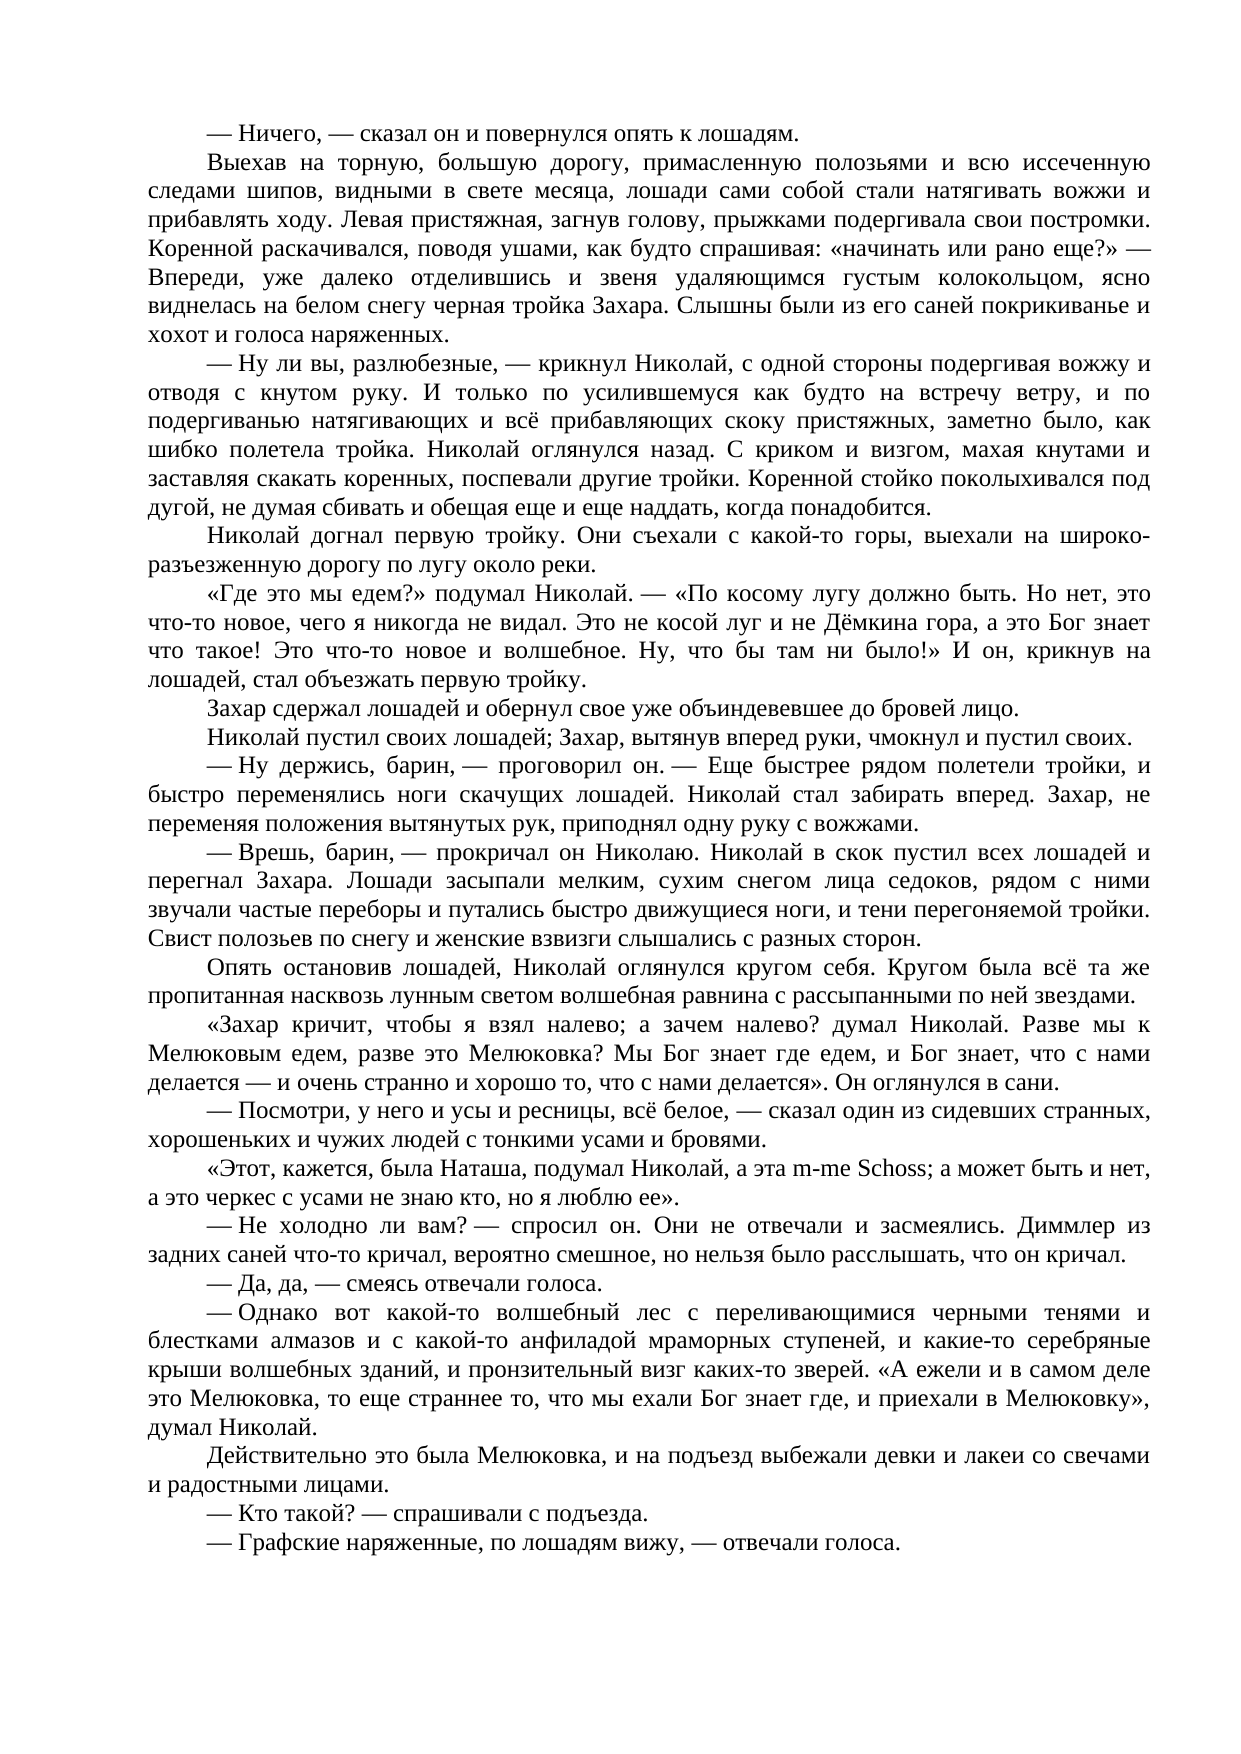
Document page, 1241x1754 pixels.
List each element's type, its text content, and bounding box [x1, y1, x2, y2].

text Захар сдержал лошадей и обернул свое уже объиндевевшее до бровей лицо. [148, 693, 1152, 722]
text — Да, да, — смеясь отвечали голоса. [148, 1268, 1152, 1297]
text — Не холодно ли вам? — спросил он. Они не отвечали и засмеялись. Диммлер из задних саней что-то кричал, вероятно смешное, но нельзя было расслышать, что он кричал. [148, 1211, 1152, 1268]
text — Кто такой? — спрашивали с подъезда. [148, 1498, 1152, 1527]
text — Однако вот какой-то волшебный лес с переливающимися черными тенями и блестками алмазов и с какой-то анфиладой мраморных ступеней, и какие-то серебряные крыши волшебных зданий, и пронзительный визг каких-то зверей. «А ежели и в самом деле это Мелюковка, то еще страннее то, что мы ехали Бог знает где, и приехали в Мелюковку», думал Николай. [148, 1297, 1152, 1441]
text Выехав на торную, большую дорогу, примасленную полозьями и всю иссеченную следами шипов, видными в свете месяца, лошади сами собой стали натягивать вожжи и прибавлять ходу. Левая пристяжная, загнув голову, прыжками подергивала свои постромки. Коренной раскачивался, поводя ушами, как будто спрашивая: «начинать или рано еще?» — Впереди, уже далеко отделившись и звеня удаляющимся густым колокольцом, ясно виднелась на белом снегу черная тройка Захара. Слышны были из его саней покрикиванье и хохот и голоса наряженных. [148, 147, 1152, 348]
text — Ничего, — сказал он и повернулся опять к лошадям. [148, 118, 1152, 147]
text Николай догнал первую тройку. Они съехали с какой-то горы, выехали на широко-разъезженную дорогу по лугу около реки. [148, 521, 1152, 578]
text «Захар кричит, чтобы я взял налево; а зачем налево? думал Николай. Разве мы к Мелюковым едем, разве это Мелюковка? Мы Бог знает где едем, и Бог знает, что с нами делается — и очень странно и хорошо то, что с нами делается». Он оглянулся в сани. [148, 1009, 1152, 1096]
text Опять остановив лошадей, Николай оглянулся кругом себя. Кругом была всё та же пропитанная насквозь лунным светом волшебная равнина с рассыпанными по ней звездами. [148, 952, 1152, 1009]
text — Ну держись, барин, — проговорил он. — Еще быстрее рядом полетели тройки, и быстро переменялись ноги скачущих лошадей. Николай стал забирать вперед. Захар, не переменяя положения вытянутых рук, приподнял одну руку с вожжами. [148, 751, 1152, 837]
text «Этот, кажется, была Наташа, подумал Николай, а эта m-me Schoss; а может быть и нет, а это черкес с усами не знаю кто, но я люблю ее». [148, 1153, 1152, 1211]
text Действительно это была Мелюковка, и на подъезд выбежали девки и лакеи со свечами и радостными лицами. [148, 1441, 1152, 1498]
text — Врешь, барин, — прокричал он Николаю. Николай в скок пустил всех лошадей и перегнал Захара. Лошади засыпали мелким, сухим снегом лица седоков, рядом с ними звучали частые переборы и путались быстро движущиеся ноги, и тени перегоняемой тройки. Свист полозьев по снегу и женские взвизги слышались с разных сторон. [148, 837, 1152, 952]
text — Графские наряженные, по лошадям вижу, — отвечали голоса. [148, 1527, 1152, 1556]
text «Где это мы едем?» подумал Николай. — «По косому лугу должно быть. Но нет, это что-то новое, чего я никогда не видал. Это не косой луг и не Дёмкина гора, а это Бог знает что такое! Это что-то новое и волшебное. Ну, что бы там ни было!» И он, крикнув на лошадей, стал объезжать первую тройку. [148, 578, 1152, 693]
text Николай пустил своих лошадей; Захар, вытянув вперед руки, чмокнул и пустил своих. [148, 722, 1152, 751]
text — Ну ли вы, разлюбезные, — крикнул Николай, с одной стороны подергивая вожжу и отводя с кнутом pуку. И только по усилившемуся как будто на встречу ветру, и по подергиванью натягивающих и всё прибавляющих скоку пристяжных, заметно было, как шибко полетела тройка. Николай оглянулся назад. С криком и визгом, махая кнутами и заставляя скакать коренных, поспевали другие тройки. Коренной стойко поколыхивался под дугой, не думая сбивать и обещая еще и еще наддать, когда понадобится. [148, 348, 1152, 521]
text — Посмотри, у него и усы и ресницы, всё белое, — сказал один из сидевших странных, хорошеньких и чужих людей с тонкими усами и бровями. [148, 1096, 1152, 1153]
